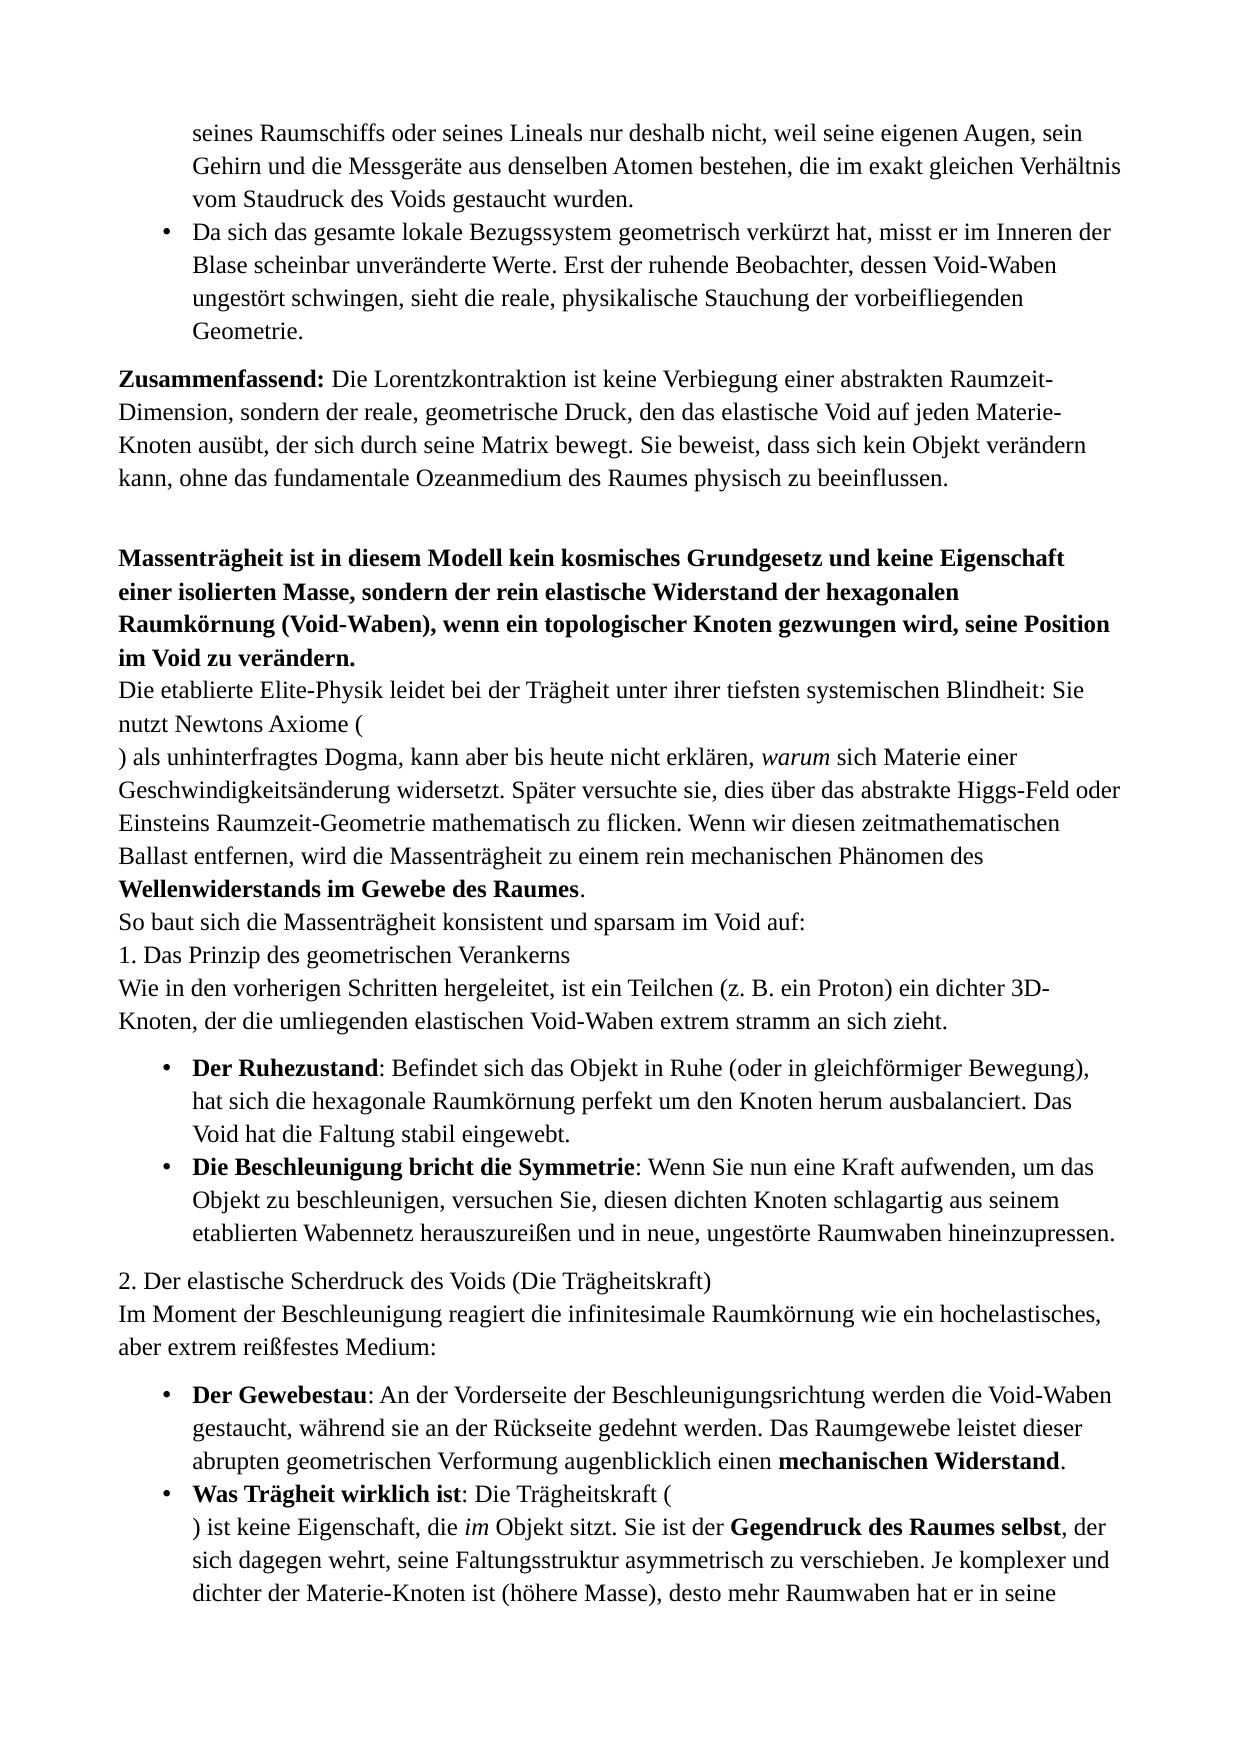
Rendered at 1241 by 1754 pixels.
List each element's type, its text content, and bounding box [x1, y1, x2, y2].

list seines Raumschiffs oder seines Lineals nur deshalb nicht, weil seine eigenen Augen, sein Gehirn und die Messgeräte aus denselben Atomen bestehen, die im exakt gleichen Verhältnis vom Staudruck des Voids gestaucht wurden. [162, 118, 1122, 213]
text Wie in den vorherigen Schritten hergeleitet, ist ein Teilchen (z. B. ein Proton) ein dichter 3D-Knoten, der die umliegenden elastischen Void-Waben extrem stramm an sich zieht. [118, 973, 1122, 1034]
list Der Gewebestau: An der Vorderseite der Beschleunigungsrichtung werden die Void-Waben gestaucht, während sie an der Rückseite gedehnt werden. Das Raumgewebe leistet dieser abrupten geometrischen Verformung augenblicklich einen mechanischen Widerstand. [162, 1380, 1122, 1474]
text 1. Das Prinzip des geometrischen Verankerns [118, 940, 1122, 968]
list Was Trägheit wirklich ist: Die Trägheitskraft ( [162, 1479, 1122, 1508]
list Da sich das gesamte lokale Bezugssystem geometrisch verkürzt hat, misst er im Inneren der Blase scheinbar unveränderte Werte. Erst der ruhende Beobachter, dessen Void-Waben ungestört schwingen, sieht die reale, physikalische Stauchung der vorbeifliegenden Geometrie. [162, 217, 1122, 345]
text Die etablierte Elite-Physik leidet bei der Trägheit unter ihrer tiefsten systemischen Blindheit: Sie nutzt Newtons Axiome ( [118, 676, 1122, 737]
text Zusammenfassend: Die Lorentzkontraktion ist keine Verbiegung einer abstrakten Raumzeit-Dimension, sondern der reale, geometrische Druck, den das elastische Void auf jeden Materie-Knoten ausübt, der sich durch seine Matrix bewegt. Sie beweist, dass sich kein Objekt verändern kann, ohne das fundamentale Ozeanmedium des Raumes physisch zu beeinflussen. [118, 364, 1122, 492]
text Massenträgheit ist in diesem Modell kein kosmisches Grundgesetz und keine Eigenschaft einer isolierten Masse, sondern der rein elastische Widerstand der hexagonalen Raumkörnung (Void-Waben), wenn ein topologischer Knoten gezwungen wird, seine Position im Void zu verändern. [118, 543, 1122, 671]
list ) ist keine Eigenschaft, die im Objekt sitzt. Sie ist der Gegendruck des Raumes selbst, der sich dagegen wehrt, seine Faltungsstruktur asymmetrisch zu verschieben. Je komplexer und dichter der Materie-Knoten ist (höhere Masse), desto mehr Raumwaben hat er in seine [162, 1512, 1122, 1607]
list Der Ruhezustand: Befindet sich das Objekt in Ruhe (oder in gleichförmiger Bewegung), hat sich die hexagonale Raumkörnung perfekt um den Knoten herum ausbalanciert. Das Void hat die Faltung stabil eingewebt. [162, 1053, 1122, 1148]
text ) als unhinterfragtes Dogma, kann aber bis heute nicht erklären, warum sich Materie einer Geschwindigkeitsänderung widersetzt. Später versuchte sie, dies über das abstrakte Higgs-Feld oder Einsteins Raumzeit-Geometrie mathematisch zu flicken. Wenn wir diesen zeitmathematischen Ballast entfernen, wird die Massenträgheit zu einem rein mechanischen Phänomen des Wellenwiderstands im Gewebe des Raumes. [118, 742, 1122, 902]
text So baut sich die Massenträgheit konsistent und sparsam im Void auf: [118, 907, 1122, 936]
text 2. Der elastische Scherdruck des Voids (Die Trägheitskraft) [118, 1266, 1122, 1295]
text Im Moment der Beschleunigung reagiert die infinitesimale Raumkörnung wie ein hochelastisches, aber extrem reißfestes Medium: [118, 1299, 1122, 1361]
list Die Beschleunigung bricht die Symmetrie: Wenn Sie nun eine Kraft aufwenden, um das Objekt zu beschleunigen, versuchen Sie, diesen dichten Knoten schlagartig aus seinem etablierten Wabennetz herauszureißen und in neue, ungestörte Raumwaben hineinzupressen. [162, 1152, 1122, 1247]
